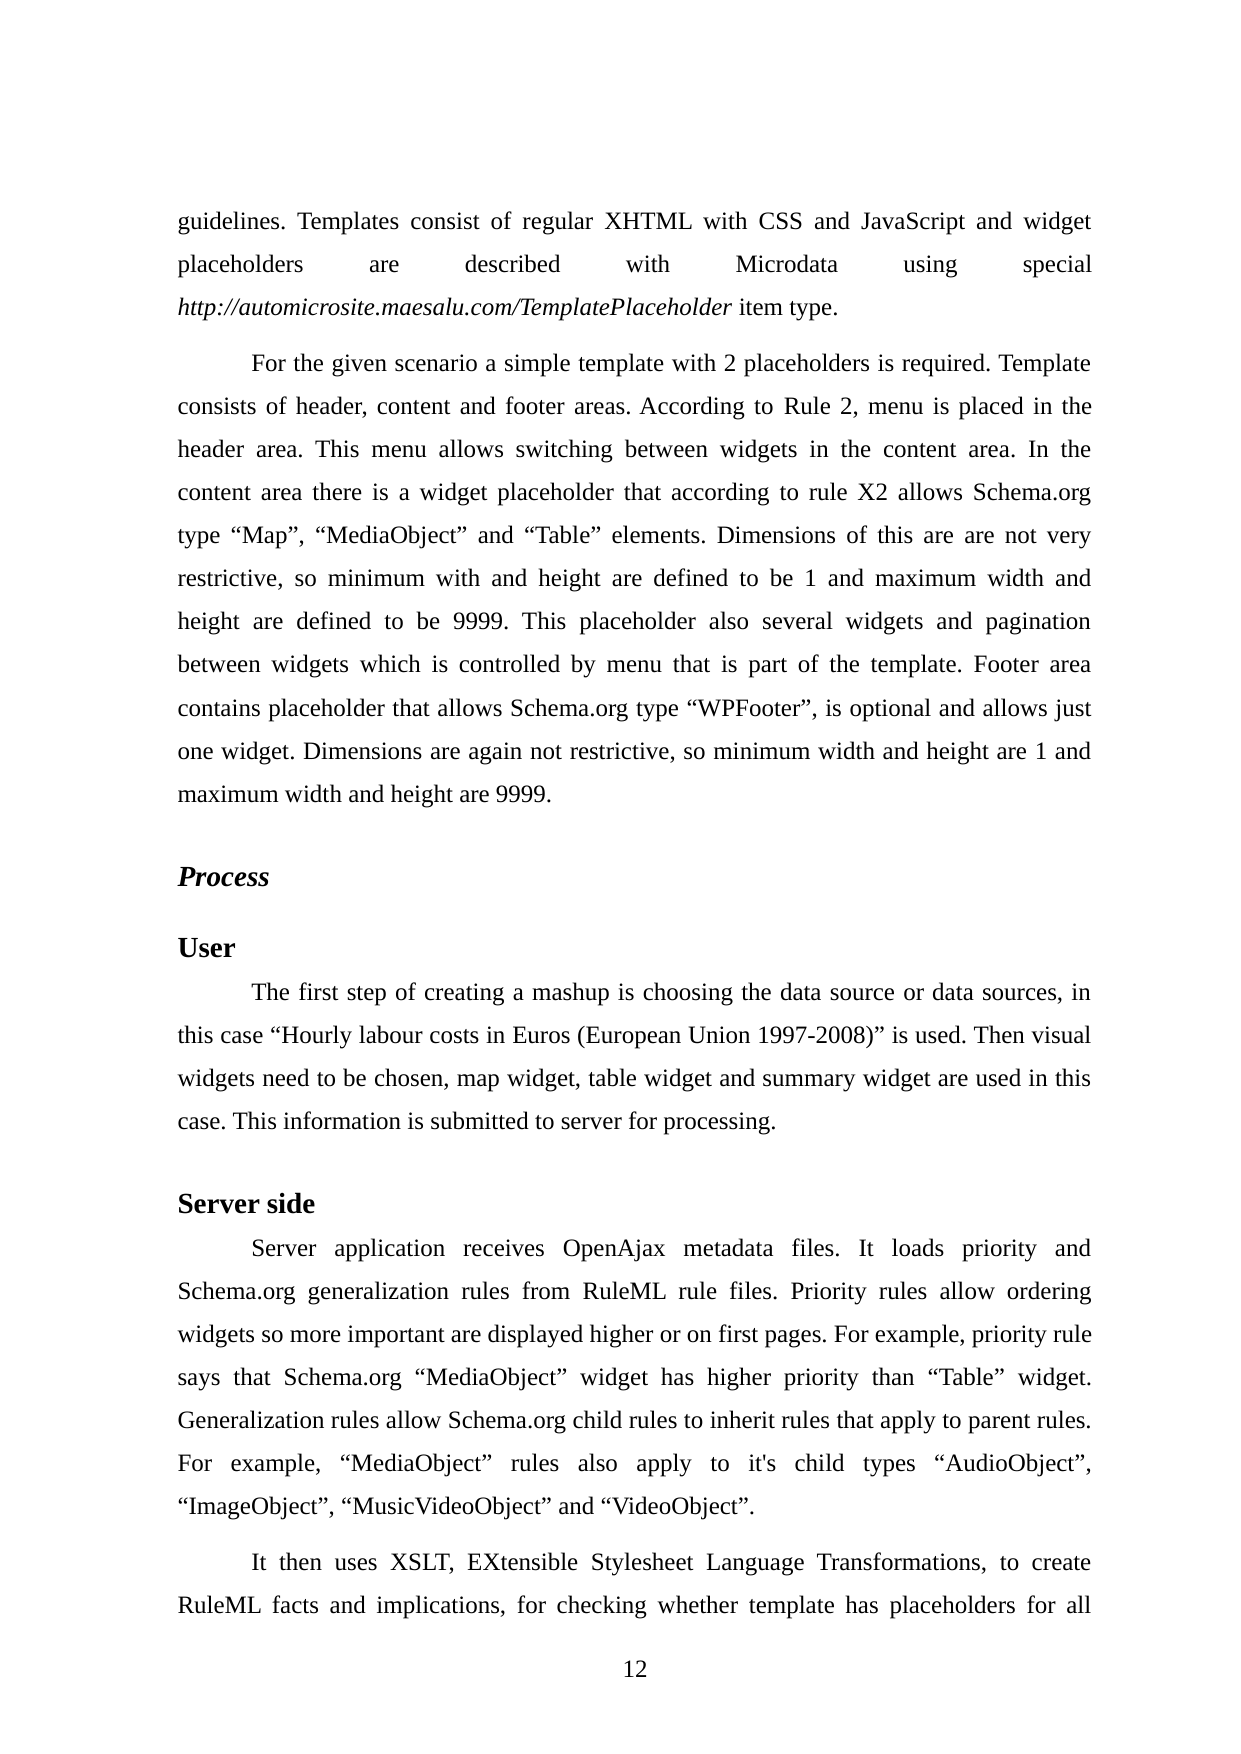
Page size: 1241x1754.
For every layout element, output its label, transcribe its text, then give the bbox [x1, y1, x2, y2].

subtitle Process [177, 859, 1093, 893]
subtitle User [177, 931, 1093, 964]
text Server application receives OpenAjax metadata files. It loads priority and Schema.org generalization rules from RuleML rule files. Priority rules allow ordering widgets so more important are displayed higher or on first pages. For example, priority rule says that Schema.org “MediaObject” widget has higher priority than “Table” widget. Generalization rules allow Schema.org child rules to inherit rules that apply to parent rules. For example, “MediaObject” rules also apply to it's child types “AudioObject”, “ImageObject”, “MusicVideoObject” and “VideoObject”. [177, 1233, 1093, 1520]
text guidelines. Templates consist of regular XHTML with CSS and JavaScript and widget placeholders are described with Microdata using special http://automicrosite.maesalu.com/TemplatePlaceholder item type. [177, 206, 1093, 321]
text The first step of creating a mashup is choosing the data source or data sources, in this case “Hourly labour costs in Euros (European Union 1997-2008)” is used. Then visual widgets need to be chosen, map widget, table widget and summary widget are used in this case. This information is submitted to server for processing. [177, 977, 1093, 1135]
text For the given scenario a simple template with 2 placeholders is required. Template consists of header, content and footer areas. According to Rule 2, menu is placed in the header area. This menu allows switching between widgets in the content area. In the content area there is a widget placeholder that according to rule X2 allows Schema.org type “Map”, “MediaObject” and “Table” elements. Dimensions of this are are not very restrictive, so minimum with and height are defined to be 1 and maximum width and height are defined to be 9999. This placeholder also several widgets and pagination between widgets which is controlled by menu that is part of the template. Footer area contains placeholder that allows Schema.org type “WPFooter”, is optional and allows just one widget. Dimensions are again not restrictive, so minimum width and height are 1 and maximum width and height are 9999. [177, 348, 1093, 808]
subtitle Server side [177, 1187, 1093, 1220]
text It then uses XSLT, EXtensible Stylesheet Language Transformations, to create RuleML facts and implications, for checking whether template has placeholders for all [177, 1547, 1093, 1619]
